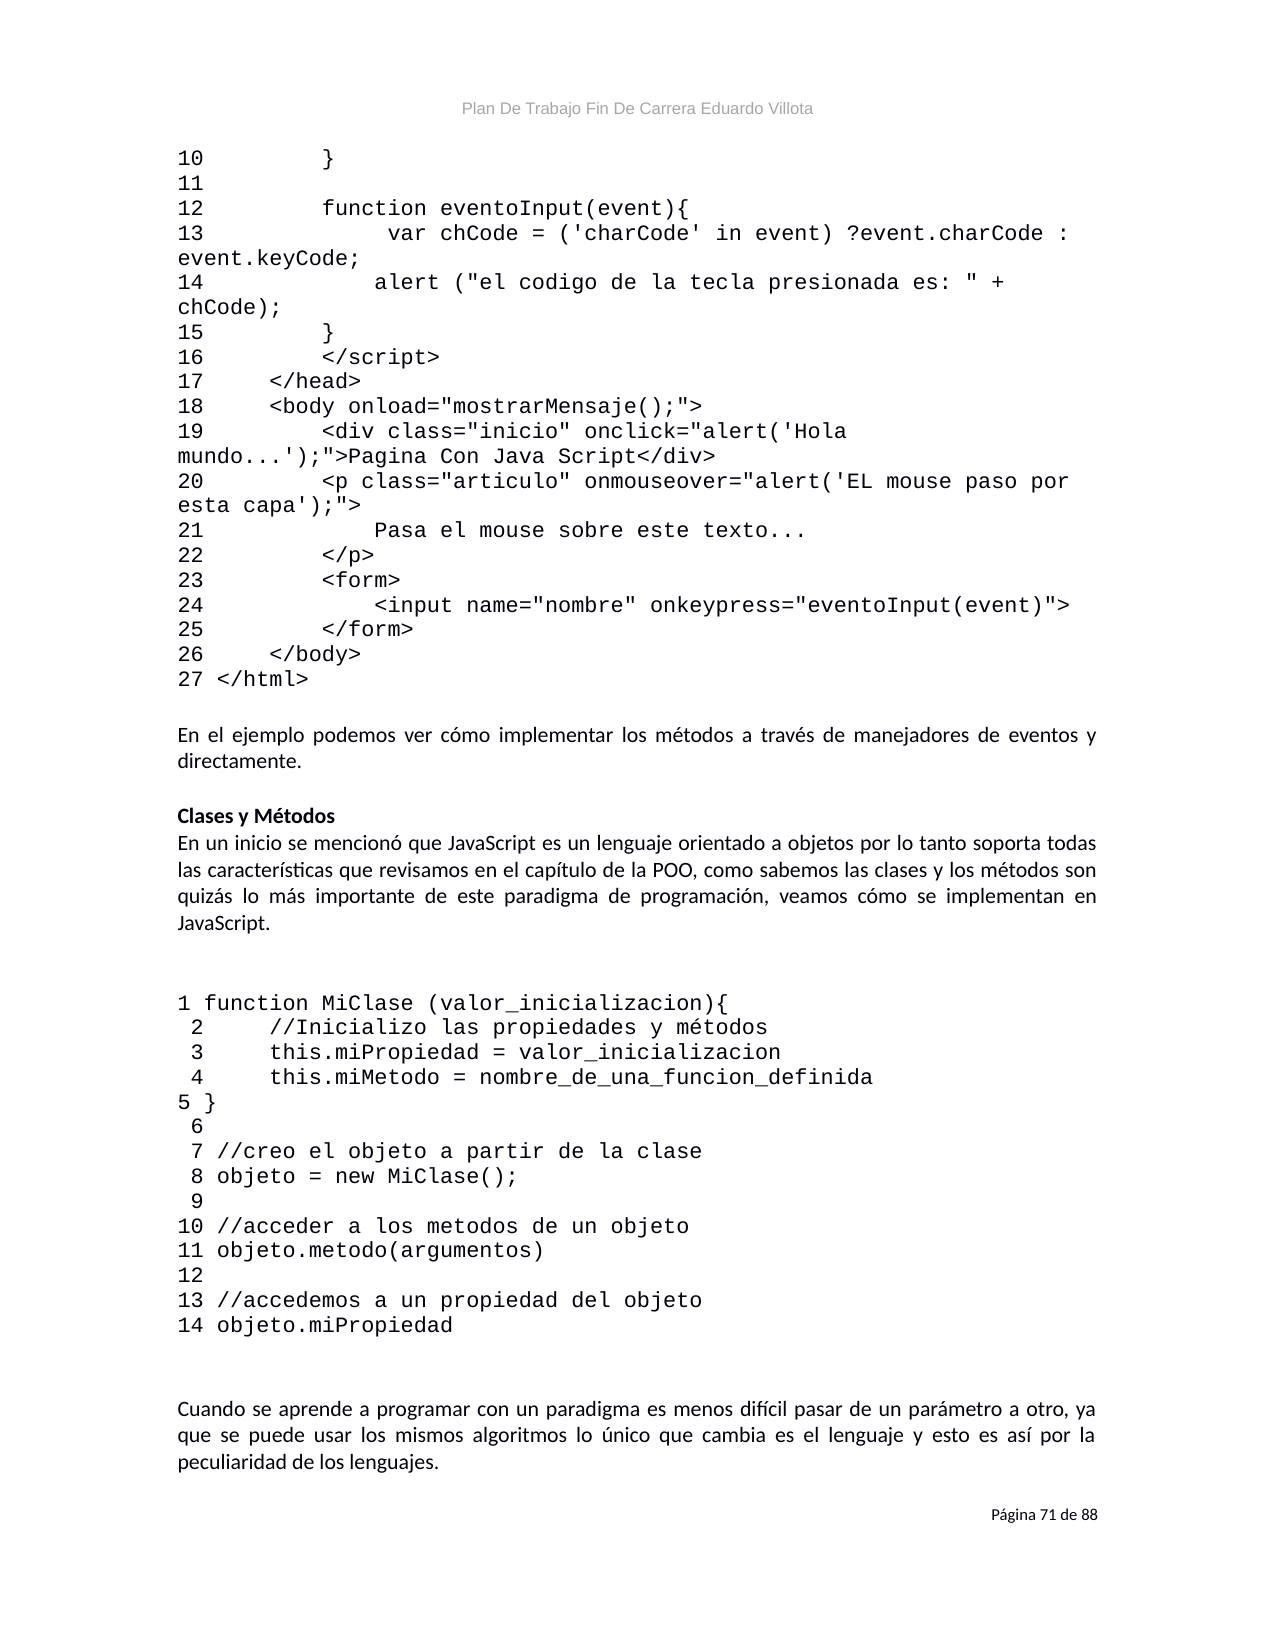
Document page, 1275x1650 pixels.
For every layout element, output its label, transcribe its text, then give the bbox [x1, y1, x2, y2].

text 14 objeto.miPropiedad [177, 1314, 1098, 1339]
text 8 objeto = new MiClase(); [177, 1165, 1098, 1190]
text 6 [177, 1116, 1098, 1141]
text 13 var chCode = ('charCode' in event) ?event.charCode : event.keyCode; [177, 222, 1098, 272]
text 19 <div class="inicio" onclick="alert('Hola mundo...');">Pagina Con Java Script</div> [177, 420, 1098, 470]
text 12 [177, 1264, 1098, 1289]
text 9 [177, 1190, 1098, 1215]
text 11 objeto.metodo(argumentos) [177, 1240, 1098, 1264]
text 24 <input name="nombre" onkeypress="eventoInput(event)"> [177, 594, 1098, 619]
text En el ejemplo podemos ver cómo implementar los métodos a través de manejadores de eventos y directamente. [177, 721, 1098, 774]
text 17 </head> [177, 371, 1098, 396]
text 15 } [177, 321, 1098, 346]
text 21 Pasa el mouse sobre este texto... [177, 519, 1098, 544]
text 7 //creo el objeto a partir de la clase [177, 1141, 1098, 1165]
text 1 function MiClase (valor_inicializacion){ [177, 992, 1098, 1017]
text 12 function eventoInput(event){ [177, 197, 1098, 222]
text 20 <p class="articulo" onmouseover="alert('EL mouse paso por esta capa');"> [177, 470, 1098, 519]
text 2 //Inicializo las propiedades y métodos [177, 1017, 1098, 1041]
text 23 <form> [177, 569, 1098, 594]
text 13 //accedemos a un propiedad del objeto [177, 1289, 1098, 1314]
text Cuando se aprende a programar con un paradigma es menos difícil pasar de un parámetro a otro, ya que se puede usar los mismos algoritmos lo único que cambia es el lenguaje y esto es así por la peculiaridad de los lenguajes. [177, 1395, 1098, 1475]
text 4 this.miMetodo = nombre_de_una_funcion_definida [177, 1066, 1098, 1091]
text En un inicio se mencionó que JavaScript es un lenguaje orientado a objetos por lo tanto soporta todas las características que revisamos en el capítulo de la POO, como sabemos las clases y los métodos son quizás lo más importante de este paradigma de programación, veamos cómo se implementan en JavaScript. [177, 829, 1098, 936]
text 16 </script> [177, 346, 1098, 371]
text 27 </html> [177, 668, 1098, 693]
text Clases y Métodos [177, 802, 1098, 829]
text 3 this.miPropiedad = valor_inicializacion [177, 1041, 1098, 1066]
text 18 <body onload="mostrarMensaje();"> [177, 396, 1098, 420]
text 11 [177, 172, 1098, 197]
text 5 } [177, 1091, 1098, 1116]
text 26 </body> [177, 643, 1098, 668]
text 10 //acceder a los metodos de un objeto [177, 1215, 1098, 1240]
text 25 </form> [177, 619, 1098, 643]
text 14 alert ("el codigo de la tecla presionada es: " + chCode); [177, 272, 1098, 321]
text 10 } [177, 148, 1098, 172]
text 22 </p> [177, 544, 1098, 569]
